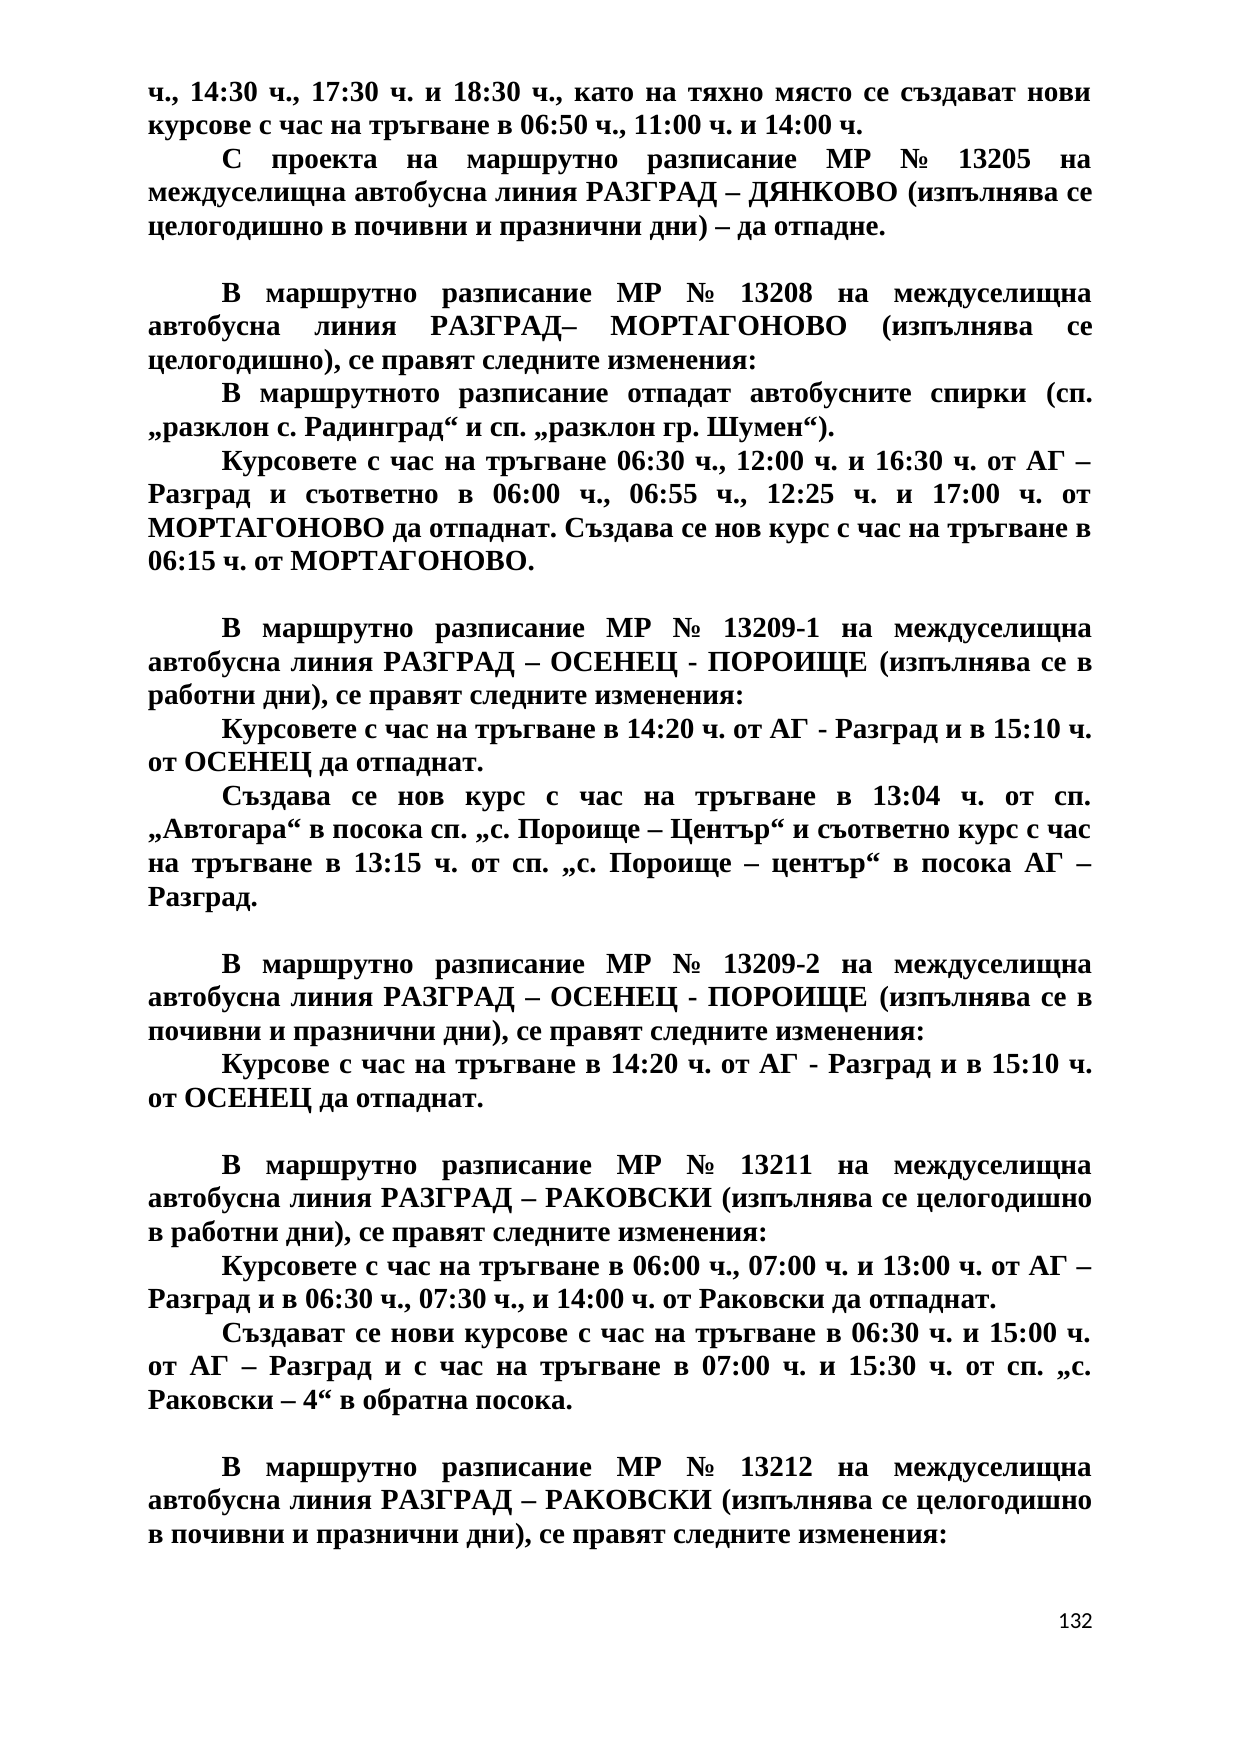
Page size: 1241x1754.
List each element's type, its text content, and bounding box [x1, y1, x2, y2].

text Курсовете с час на тръгване в 14:20 ч. от АГ - Разград и в 15:10 ч. от ОСЕНЕЦ да отпаднат. [148, 711, 1093, 778]
text В маршрутно разписание МР № 13209-2 на междуселищна автобусна линия РАЗГРАД – ОСЕНЕЦ - ПОРОИЩЕ (изпълнява се в почивни и празнични дни), се правят следните изменения: [148, 946, 1093, 1046]
text Курсовете с час на тръгване 06:30 ч., 12:00 ч. и 16:30 ч. от АГ – Разград и съответно в 06:00 ч., 06:55 ч., 12:25 ч. и 17:00 ч. от МОРТАГОНОВО да отпаднат. Създава се нов курс с час на тръгване в 06:15 ч. от МОРТАГОНОВО. [148, 443, 1093, 577]
text С проекта на маршрутно разписание МР № 13205 на междуселищна автобусна линия РАЗГРАД – ДЯНКОВО (изпълнява се целогодишно в почивни и празнични дни) – да отпадне. [148, 141, 1093, 241]
text Създават се нови курсове с час на тръгване в 06:30 ч. и 15:00 ч. от АГ – Разград и с час на тръгване в 07:00 ч. и 15:30 ч. от сп. „с. Раковски – 4“ в обратна посока. [148, 1315, 1093, 1415]
text Курсовете с час на тръгване в 06:00 ч., 07:00 ч. и 13:00 ч. от АГ – Разград и в 06:30 ч., 07:30 ч., и 14:00 ч. от Раковски да отпаднат. [148, 1248, 1093, 1315]
text ч., 14:30 ч., 17:30 ч. и 18:30 ч., като на тяхно място се създават нови курсове с час на тръгване в 06:50 ч., 11:00 ч. и 14:00 ч. [148, 74, 1093, 141]
text В маршрутно разписание МР № 13211 на междуселищна автобусна линия РАЗГРАД – РАКОВСКИ (изпълнява се целогодишно в работни дни), се правят следните изменения: [148, 1147, 1093, 1248]
text В маршрутно разписание МР № 13212 на междуселищна автобусна линия РАЗГРАД – РАКОВСКИ (изпълнява се целогодишно в почивни и празнични дни), се правят следните изменения: [148, 1449, 1093, 1549]
text В маршрутно разписание МР № 13209-1 на междуселищна автобусна линия РАЗГРАД – ОСЕНЕЦ - ПОРОИЩЕ (изпълнява се в работни дни), се правят следните изменения: [148, 610, 1093, 711]
text В маршрутно разписание МР № 13208 на междуселищна автобусна линия РАЗГРАД– МОРТАГОНОВО (изпълнява се целогодишно), се правят следните изменения: [148, 275, 1093, 376]
text Създава се нов курс с час на тръгване в 13:04 ч. от сп. „Автогара“ в посока сп. „с. Пороище – Център“ и съответно курс с час на тръгване в 13:15 ч. от сп. „с. Пороище – център“ в посока АГ – Разград. [148, 778, 1093, 912]
text В маршрутното разписание отпадат автобусните спирки (сп. „разклон с. Радинград“ и сп. „разклон гр. Шумен“). [148, 376, 1093, 443]
text Курсове с час на тръгване в 14:20 ч. от АГ - Разград и в 15:10 ч. от ОСЕНЕЦ да отпаднат. [148, 1046, 1093, 1113]
